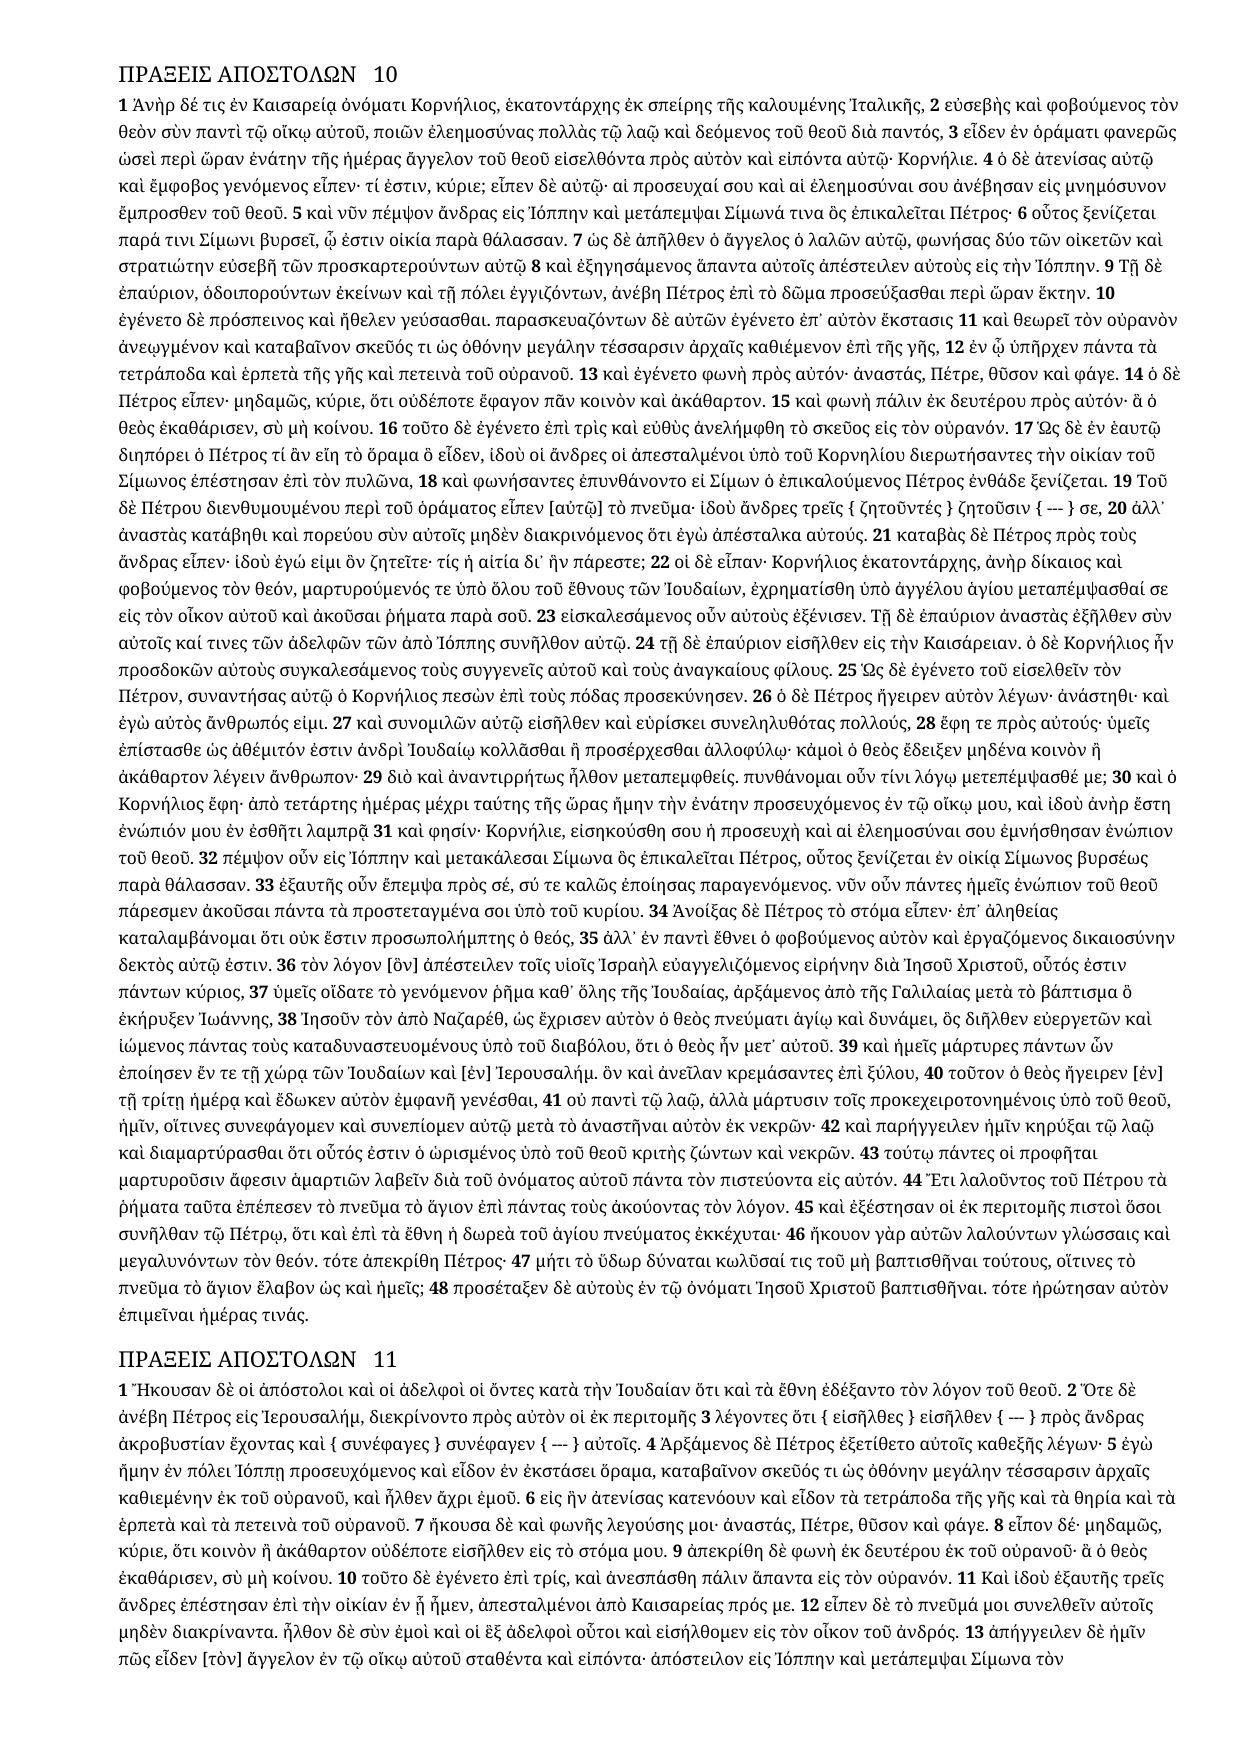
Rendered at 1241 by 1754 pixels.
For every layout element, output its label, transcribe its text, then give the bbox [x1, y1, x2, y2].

text 1 Ἤκουσαν δὲ οἱ ἀπόστολοι καὶ οἱ ἀδελφοὶ οἱ ὄντες κατὰ τὴν Ἰουδαίαν ὅτι καὶ τὰ ἔθνη ἐδέξαντο τὸν λόγον τοῦ θεοῦ. 2 Ὅτε δὲ ἀνέβη Πέτρος εἰς Ἰερουσαλήμ, διεκρίνοντο πρὸς αὐτὸν οἱ ἐκ περιτομῆς 3 λέγοντες ὅτι { εἰσῆλθες } εἰσῆλθεν { --- } πρὸς ἄνδρας ἀκροβυστίαν ἔχοντας καὶ { συνέφαγες } συνέφαγεν { --- } αὐτοῖς. 4 Ἀρξάμενος δὲ Πέτρος ἐξετίθετο αὐτοῖς καθεξῆς λέγων· 5 ἐγὼ ἤμην ἐν πόλει Ἰόππῃ προσευχόμενος καὶ εἶδον ἐν ἐκστάσει ὅραμα, καταβαῖνον σκεῦός τι ὡς ὀθόνην μεγάλην τέσσαρσιν ἀρχαῖς καθιεμένην ἐκ τοῦ οὐρανοῦ, καὶ ἦλθεν ἄχρι ἐμοῦ. 6 εἰς ἣν ἀτενίσας κατενόουν καὶ εἶδον τὰ τετράποδα τῆς γῆς καὶ τὰ θηρία καὶ τὰ ἑρπετὰ καὶ τὰ πετεινὰ τοῦ οὐρανοῦ. 7 ἤκουσα δὲ καὶ φωνῆς λεγούσης μοι· ἀναστάς, Πέτρε, θῦσον καὶ φάγε. 8 εἶπον δέ· μηδαμῶς, κύριε, ὅτι κοινὸν ἢ ἀκάθαρτον οὐδέποτε εἰσῆλθεν εἰς τὸ στόμα μου. 9 ἀπεκρίθη δὲ φωνὴ ἐκ δευτέρου ἐκ τοῦ οὐρανοῦ· ἃ ὁ θεὸς ἐκαθάρισεν, σὺ μὴ κοίνου. 10 τοῦτο δὲ ἐγένετο ἐπὶ τρίς, καὶ ἀνεσπάσθη πάλιν ἅπαντα εἰς τὸν οὐρανόν. 11 Καὶ ἰδοὺ ἐξαυτῆς τρεῖς ἄνδρες ἐπέστησαν ἐπὶ τὴν οἰκίαν ἐν ᾗ ἦμεν, ἀπεσταλμένοι ἀπὸ Καισαρείας πρός με. 12 εἶπεν δὲ τὸ πνεῦμά μοι συνελθεῖν αὐτοῖς μηδὲν διακρίναντα. ἦλθον δὲ σὺν ἐμοὶ καὶ οἱ ἓξ ἀδελφοὶ οὗτοι καὶ εἰσήλθομεν εἰς τὸν οἶκον τοῦ ἀνδρός. 13 ἀπήγγειλεν δὲ ἡμῖν πῶς εἶδεν [τὸν] ἄγγελον ἐν τῷ οἴκῳ αὐτοῦ σταθέντα καὶ εἰπόντα· ἀπόστειλον εἰς Ἰόππην καὶ μετάπεμψαι Σίμωνα τὸν [118, 1378, 1181, 1670]
text 1 Ἀνὴρ δέ τις ἐν Καισαρείᾳ ὀνόματι Κορνήλιος, ἑκατοντάρχης ἐκ σπείρης τῆς καλουμένης Ἰταλικῆς, 2 εὐσεβὴς καὶ φοβούμενος τὸν θεὸν σὺν παντὶ τῷ οἴκῳ αὐτοῦ, ποιῶν ἐλεημοσύνας πολλὰς τῷ λαῷ καὶ δεόμενος τοῦ θεοῦ διὰ παντός, 3 εἶδεν ἐν ὁράματι φανερῶς ὡσεὶ περὶ ὥραν ἐνάτην τῆς ἡμέρας ἄγγελον τοῦ θεοῦ εἰσελθόντα πρὸς αὐτὸν καὶ εἰπόντα αὐτῷ· Κορνήλιε. 4 ὁ δὲ ἀτενίσας αὐτῷ καὶ ἔμφοβος γενόμενος εἶπεν· τί ἐστιν, κύριε; εἶπεν δὲ αὐτῷ· αἱ προσευχαί σου καὶ αἱ ἐλεημοσύναι σου ἀνέβησαν εἰς μνημόσυνον ἔμπροσθεν τοῦ θεοῦ. 5 καὶ νῦν πέμψον ἄνδρας εἰς Ἰόππην καὶ μετάπεμψαι Σίμωνά τινα ὃς ἐπικαλεῖται Πέτρος· 6 οὗτος ξενίζεται παρά τινι Σίμωνι βυρσεῖ, ᾧ ἐστιν οἰκία παρὰ θάλασσαν. 7 ὡς δὲ ἀπῆλθεν ὁ ἄγγελος ὁ λαλῶν αὐτῷ, φωνήσας δύο τῶν οἰκετῶν καὶ στρατιώτην εὐσεβῆ τῶν προσκαρτερούντων αὐτῷ 8 καὶ ἐξηγησάμενος ἅπαντα αὐτοῖς ἀπέστειλεν αὐτοὺς εἰς τὴν Ἰόππην. 9 Τῇ δὲ ἐπαύριον, ὁδοιπορούντων ἐκείνων καὶ τῇ πόλει ἐγγιζόντων, ἀνέβη Πέτρος ἐπὶ τὸ δῶμα προσεύξασθαι περὶ ὥραν ἕκτην. 10 ἐγένετο δὲ πρόσπεινος καὶ ἤθελεν γεύσασθαι. παρασκευαζόντων δὲ αὐτῶν ἐγένετο ἐπ᾽ αὐτὸν ἔκστασις 11 καὶ θεωρεῖ τὸν οὐρανὸν ἀνεῳγμένον καὶ καταβαῖνον σκεῦός τι ὡς ὀθόνην μεγάλην τέσσαρσιν ἀρχαῖς καθιέμενον ἐπὶ τῆς γῆς, 12 ἐν ᾧ ὑπῆρχεν πάντα τὰ τετράποδα καὶ ἑρπετὰ τῆς γῆς καὶ πετεινὰ τοῦ οὐρανοῦ. 13 καὶ ἐγένετο φωνὴ πρὸς αὐτόν· ἀναστάς, Πέτρε, θῦσον καὶ φάγε. 14 ὁ δὲ Πέτρος εἶπεν· μηδαμῶς, κύριε, ὅτι οὐδέποτε ἔφαγον πᾶν κοινὸν καὶ ἀκάθαρτον. 15 καὶ φωνὴ πάλιν ἐκ δευτέρου πρὸς αὐτόν· ἃ ὁ θεὸς ἐκαθάρισεν, σὺ μὴ κοίνου. 16 τοῦτο δὲ ἐγένετο ἐπὶ τρὶς καὶ εὐθὺς ἀνελήμφθη τὸ σκεῦος εἰς τὸν οὐρανόν. 17 Ὡς δὲ ἐν ἑαυτῷ διηπόρει ὁ Πέτρος τί ἂν εἴη τὸ ὅραμα ὃ εἶδεν, ἰδοὺ οἱ ἄνδρες οἱ ἀπεσταλμένοι ὑπὸ τοῦ Κορνηλίου διερωτήσαντες τὴν οἰκίαν τοῦ Σίμωνος ἐπέστησαν ἐπὶ τὸν πυλῶνα, 18 καὶ φωνήσαντες ἐπυνθάνοντο εἰ Σίμων ὁ ἐπικαλούμενος Πέτρος ἐνθάδε ξενίζεται. 19 Τοῦ δὲ Πέτρου διενθυμουμένου περὶ τοῦ ὁράματος εἶπεν [αὐτῷ] τὸ πνεῦμα· ἰδοὺ ἄνδρες τρεῖς { ζητοῦντές } ζητοῦσιν { --- } σε, 20 ἀλλ᾽ ἀναστὰς κατάβηθι καὶ πορεύου σὺν αὐτοῖς μηδὲν διακρινόμενος ὅτι ἐγὼ ἀπέσταλκα αὐτούς. 21 καταβὰς δὲ Πέτρος πρὸς τοὺς ἄνδρας εἶπεν· ἰδοὺ ἐγώ εἰμι ὃν ζητεῖτε· τίς ἡ αἰτία δι᾽ ἣν πάρεστε; 22 οἱ δὲ εἶπαν· Κορνήλιος ἑκατοντάρχης, ἀνὴρ δίκαιος καὶ φοβούμενος τὸν θεόν, μαρτυρούμενός τε ὑπὸ ὅλου τοῦ ἔθνους τῶν Ἰουδαίων, ἐχρηματίσθη ὑπὸ ἀγγέλου ἁγίου μεταπέμψασθαί σε εἰς τὸν οἶκον αὐτοῦ καὶ ἀκοῦσαι ῥήματα παρὰ σοῦ. 23 εἰσκαλεσάμενος οὖν αὐτοὺς ἐξένισεν. Τῇ δὲ ἐπαύριον ἀναστὰς ἐξῆλθεν σὺν αὐτοῖς καί τινες τῶν ἀδελφῶν τῶν ἀπὸ Ἰόππης συνῆλθον αὐτῷ. 24 τῇ δὲ ἐπαύριον εἰσῆλθεν εἰς τὴν Καισάρειαν. ὁ δὲ Κορνήλιος ἦν προσδοκῶν αὐτοὺς συγκαλεσάμενος τοὺς συγγενεῖς αὐτοῦ καὶ τοὺς ἀναγκαίους φίλους. 25 Ὡς δὲ ἐγένετο τοῦ εἰσελθεῖν τὸν Πέτρον, συναντήσας αὐτῷ ὁ Κορνήλιος πεσὼν ἐπὶ τοὺς πόδας προσεκύνησεν. 26 ὁ δὲ Πέτρος ἤγειρεν αὐτὸν λέγων· ἀνάστηθι· καὶ ἐγὼ αὐτὸς ἄνθρωπός εἰμι. 27 καὶ συνομιλῶν αὐτῷ εἰσῆλθεν καὶ εὑρίσκει συνεληλυθότας πολλούς, 28 ἔφη τε πρὸς αὐτούς· ὑμεῖς ἐπίστασθε ὡς ἀθέμιτόν ἐστιν ἀνδρὶ Ἰουδαίῳ κολλᾶσθαι ἢ προσέρχεσθαι ἀλλοφύλῳ· κἀμοὶ ὁ θεὸς ἔδειξεν μηδένα κοινὸν ἢ ἀκάθαρτον λέγειν ἄνθρωπον· 29 διὸ καὶ ἀναντιρρήτως ἦλθον μεταπεμφθείς. πυνθάνομαι οὖν τίνι λόγῳ μετεπέμψασθέ με; 30 καὶ ὁ Κορνήλιος ἔφη· ἀπὸ τετάρτης ἡμέρας μέχρι ταύτης τῆς ὥρας ἤμην τὴν ἐνάτην προσευχόμενος ἐν τῷ οἴκῳ μου, καὶ ἰδοὺ ἀνὴρ ἔστη ἐνώπιόν μου ἐν ἐσθῆτι λαμπρᾷ 31 καὶ φησίν· Κορνήλιε, εἰσηκούσθη σου ἡ προσευχὴ καὶ αἱ ἐλεημοσύναι σου ἐμνήσθησαν ἐνώπιον τοῦ θεοῦ. 32 πέμψον οὖν εἰς Ἰόππην καὶ μετακάλεσαι Σίμωνα ὃς ἐπικαλεῖται Πέτρος, οὗτος ξενίζεται ἐν οἰκίᾳ Σίμωνος βυρσέως παρὰ θάλασσαν. 33 ἐξαυτῆς οὖν ἔπεμψα πρὸς σέ, σύ τε καλῶς ἐποίησας παραγενόμενος. νῦν οὖν πάντες ἡμεῖς ἐνώπιον τοῦ θεοῦ πάρεσμεν ἀκοῦσαι πάντα τὰ προστεταγμένα σοι ὑπὸ τοῦ κυρίου. 34 Ἀνοίξας δὲ Πέτρος τὸ στόμα εἶπεν· ἐπ᾽ ἀληθείας καταλαμβάνομαι ὅτι οὐκ ἔστιν προσωπολήμπτης ὁ θεός, 35 ἀλλ᾽ ἐν παντὶ ἔθνει ὁ φοβούμενος αὐτὸν καὶ ἐργαζόμενος δικαιοσύνην δεκτὸς αὐτῷ ἐστιν. 36 τὸν λόγον [ὃν] ἀπέστειλεν τοῖς υἱοῖς Ἰσραὴλ εὐαγγελιζόμενος εἰρήνην διὰ Ἰησοῦ Χριστοῦ, οὗτός ἐστιν πάντων κύριος, 37 ὑμεῖς οἴδατε τὸ γενόμενον ῥῆμα καθ᾽ ὅλης τῆς Ἰουδαίας, ἀρξάμενος ἀπὸ τῆς Γαλιλαίας μετὰ τὸ βάπτισμα ὃ ἐκήρυξεν Ἰωάννης, 38 Ἰησοῦν τὸν ἀπὸ Ναζαρέθ, ὡς ἔχρισεν αὐτὸν ὁ θεὸς πνεύματι ἁγίῳ καὶ δυνάμει, ὃς διῆλθεν εὐεργετῶν καὶ ἰώμενος πάντας τοὺς καταδυναστευομένους ὑπὸ τοῦ διαβόλου, ὅτι ὁ θεὸς ἦν μετ᾽ αὐτοῦ. 39 καὶ ἡμεῖς μάρτυρες πάντων ὧν ἐποίησεν ἔν τε τῇ χώρᾳ τῶν Ἰουδαίων καὶ [ἐν] Ἰερουσαλήμ. ὃν καὶ ἀνεῖλαν κρεμάσαντες ἐπὶ ξύλου, 40 τοῦτον ὁ θεὸς ἤγειρεν [ἐν] τῇ τρίτῃ ἡμέρᾳ καὶ ἔδωκεν αὐτὸν ἐμφανῆ γενέσθαι, 41 οὐ παντὶ τῷ λαῷ, ἀλλὰ μάρτυσιν τοῖς προκεχειροτονημένοις ὑπὸ τοῦ θεοῦ, ἡμῖν, οἵτινες συνεφάγομεν καὶ συνεπίομεν αὐτῷ μετὰ τὸ ἀναστῆναι αὐτὸν ἐκ νεκρῶν· 42 καὶ παρήγγειλεν ἡμῖν κηρύξαι τῷ λαῷ καὶ διαμαρτύρασθαι ὅτι οὗτός ἐστιν ὁ ὡρισμένος ὑπὸ τοῦ θεοῦ κριτὴς ζώντων καὶ νεκρῶν. 43 τούτῳ πάντες οἱ προφῆται μαρτυροῦσιν ἄφεσιν ἁμαρτιῶν λαβεῖν διὰ τοῦ ὀνόματος αὐτοῦ πάντα τὸν πιστεύοντα εἰς αὐτόν. 44 Ἔτι λαλοῦντος τοῦ Πέτρου τὰ ῥήματα ταῦτα ἐπέπεσεν τὸ πνεῦμα τὸ ἅγιον ἐπὶ πάντας τοὺς ἀκούοντας τὸν λόγον. 45 καὶ ἐξέστησαν οἱ ἐκ περιτομῆς πιστοὶ ὅσοι συνῆλθαν τῷ Πέτρῳ, ὅτι καὶ ἐπὶ τὰ ἔθνη ἡ δωρεὰ τοῦ ἁγίου πνεύματος ἐκκέχυται· 46 ἤκουον γὰρ αὐτῶν λαλούντων γλώσσαις καὶ μεγαλυνόντων τὸν θεόν. τότε ἀπεκρίθη Πέτρος· 47 μήτι τὸ ὕδωρ δύναται κωλῦσαί τις τοῦ μὴ βαπτισθῆναι τούτους, οἵτινες τὸ πνεῦμα τὸ ἅγιον ἔλαβον ὡς καὶ ἡμεῖς; 48 προσέταξεν δὲ αὐτοὺς ἐν τῷ ὀνόματι Ἰησοῦ Χριστοῦ βαπτισθῆναι. τότε ἠρώτησαν αὐτὸν ἐπιμεῖναι ἡμέρας τινάς. [118, 93, 1181, 1326]
text ΠΡΑΞΕΙΣ ΑΠΟΣΤΟΛΩΝ 10 [118, 59, 1181, 89]
text ΠΡΑΞΕΙΣ ΑΠΟΣΤΟΛΩΝ 11 [118, 1344, 1181, 1374]
